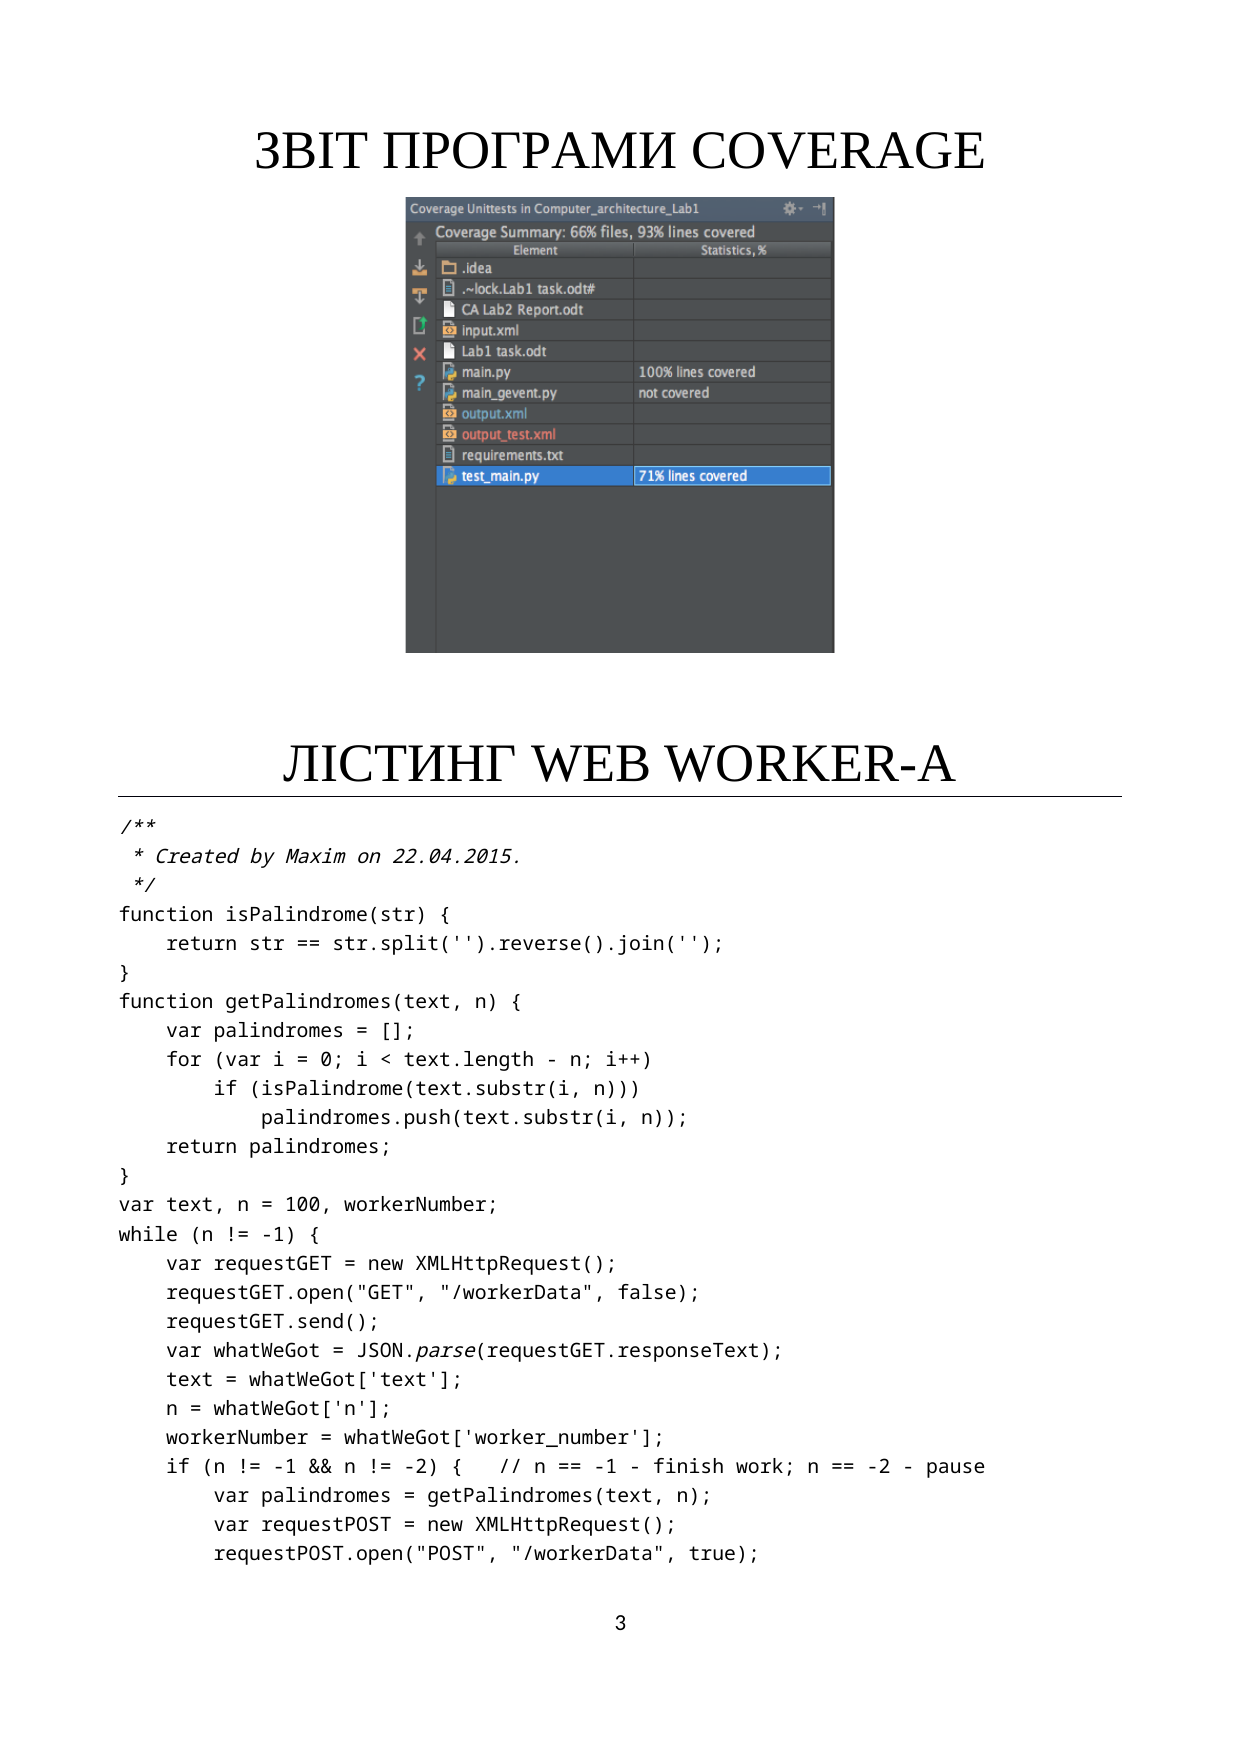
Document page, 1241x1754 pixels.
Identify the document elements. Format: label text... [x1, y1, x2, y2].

text return palindromes; [118, 1133, 1122, 1159]
text requestGET.open("GET", "/workerData", false); [118, 1278, 1122, 1305]
text palindromes.push(text.substr(i, n)); [118, 1103, 1122, 1131]
text */ [118, 871, 1122, 898]
text return str == str.split('').reverse().join(''); [118, 929, 1122, 956]
text * Created by Maxim on 22.04.2015. [118, 842, 1122, 869]
picture [405, 197, 835, 653]
text while (n != -1) { [118, 1220, 1122, 1247]
text requestPOST.open("POST", "/workerData", true); [118, 1539, 1122, 1566]
text var requestGET = new XMLHttpRequest(); [118, 1249, 1122, 1276]
text /** [118, 813, 1122, 840]
title ЛІСТИНГ WEB WORKER-A [118, 731, 1122, 796]
text } [118, 958, 1122, 985]
text var palindromes = []; [118, 1016, 1122, 1043]
text n = whatWeGot['n']; [118, 1394, 1122, 1421]
title ЗВІТ ПРОГРАМИ COVERAGE [118, 118, 1122, 181]
text for (var i = 0; i < text.length - n; i++) [118, 1045, 1122, 1072]
text var requestPOST = new XMLHttpRequest(); [118, 1510, 1122, 1537]
text if (n != -1 && n != -2) { // n == -1 - finish work; n == -2 - pause [118, 1452, 1122, 1479]
text function getPalindromes(text, n) { [118, 987, 1122, 1014]
text var text, n = 100, workerNumber; [118, 1191, 1122, 1218]
text text = whatWeGot['text']; [118, 1365, 1122, 1392]
text } [118, 1162, 1122, 1189]
text requestGET.send(); [118, 1307, 1122, 1334]
text workerNumber = whatWeGot['worker_number']; [118, 1423, 1122, 1450]
text if (isPalindrome(text.substr(i, n))) [118, 1074, 1122, 1101]
text var whatWeGot = JSON.parse(requestGET.responseText); [118, 1336, 1122, 1363]
text function isPalindrome(str) { [118, 900, 1122, 927]
text var palindromes = getPalindromes(text, n); [118, 1481, 1122, 1508]
